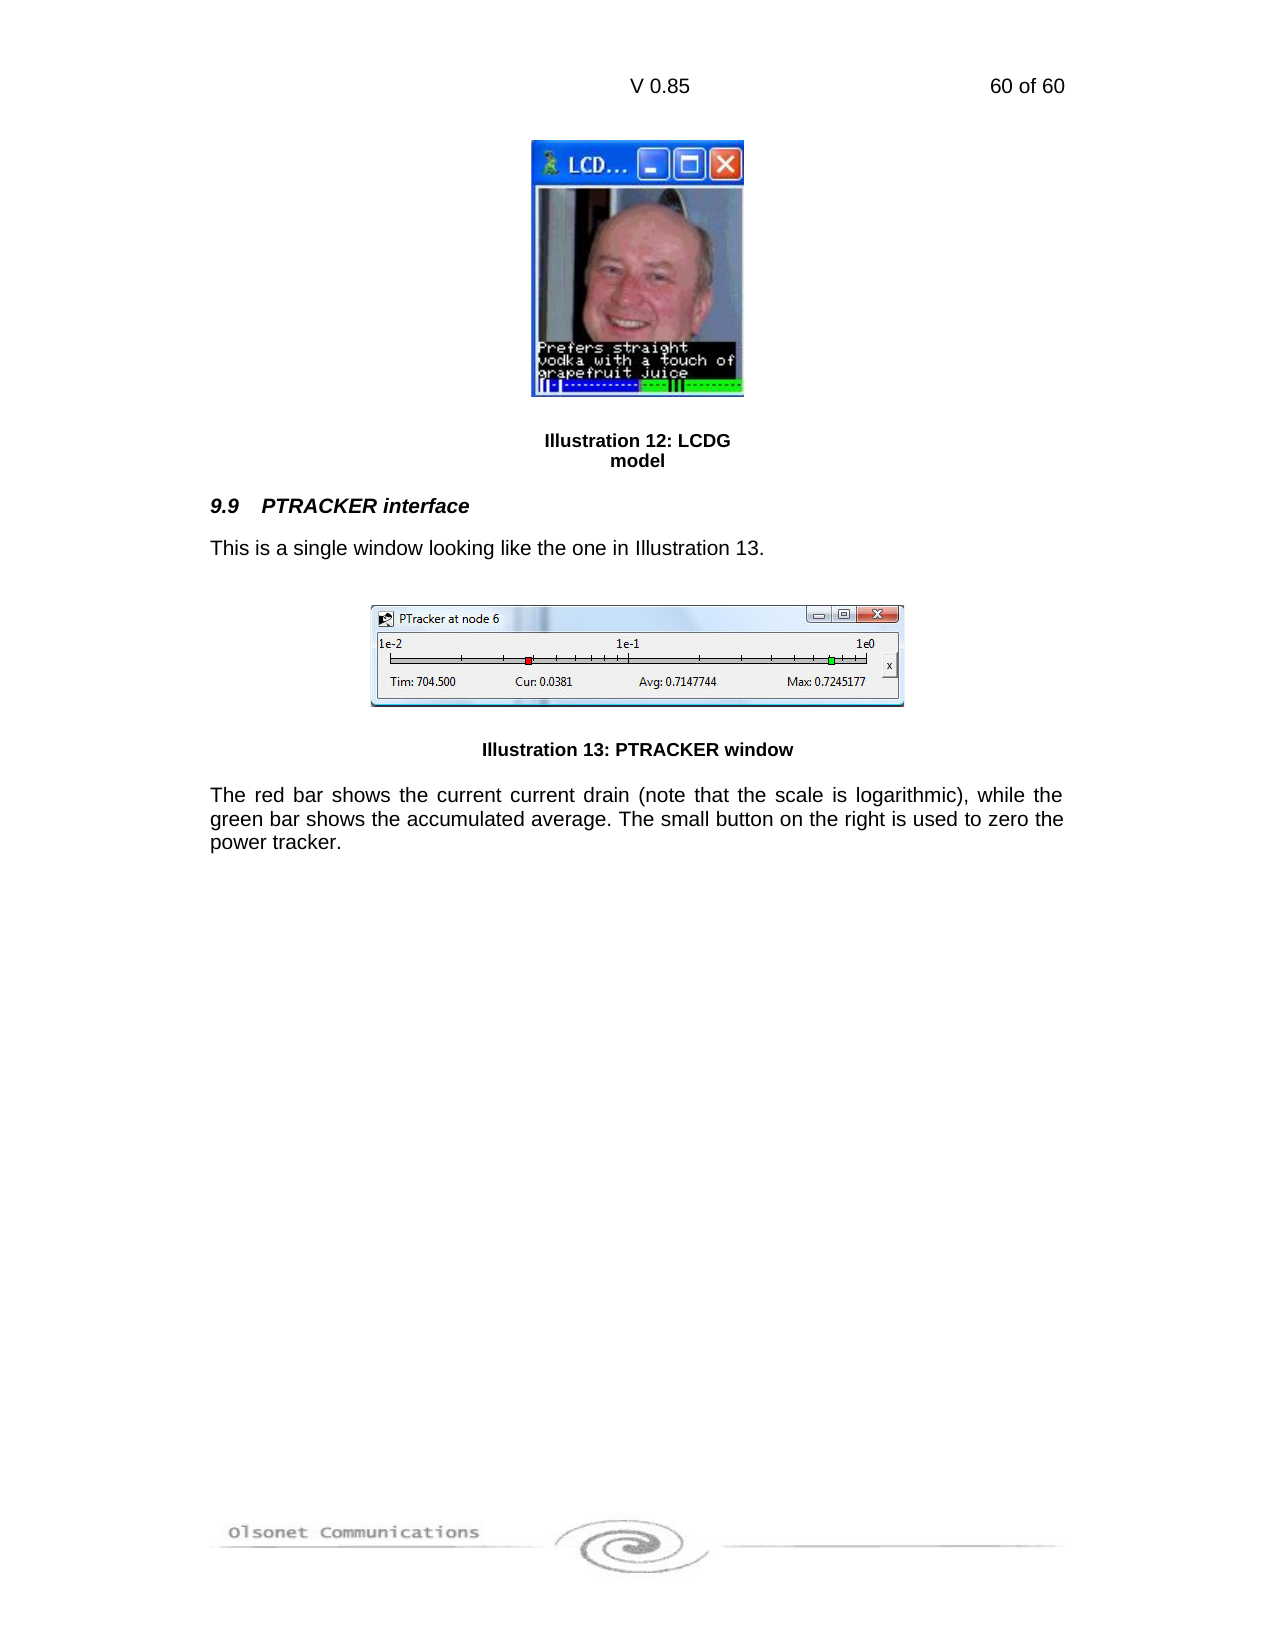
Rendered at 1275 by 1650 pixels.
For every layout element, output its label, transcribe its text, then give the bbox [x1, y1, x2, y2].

text This is a single window looking like the one in Illustration 13. [210, 536, 1065, 559]
text Illustration 13: PTRACKER window [371, 740, 904, 761]
text The red bar shows the current current drain (note that the scale is logarithmic), while the green bar shows the accumulated average. The small button on the right is used to zero the power tracker. [210, 784, 1065, 853]
picture [531, 140, 744, 397]
picture [210, 1504, 1065, 1596]
subtitle PTRACKER interface [210, 495, 1065, 518]
picture [370, 605, 905, 707]
text Illustration 12: LCDG model [531, 430, 744, 472]
